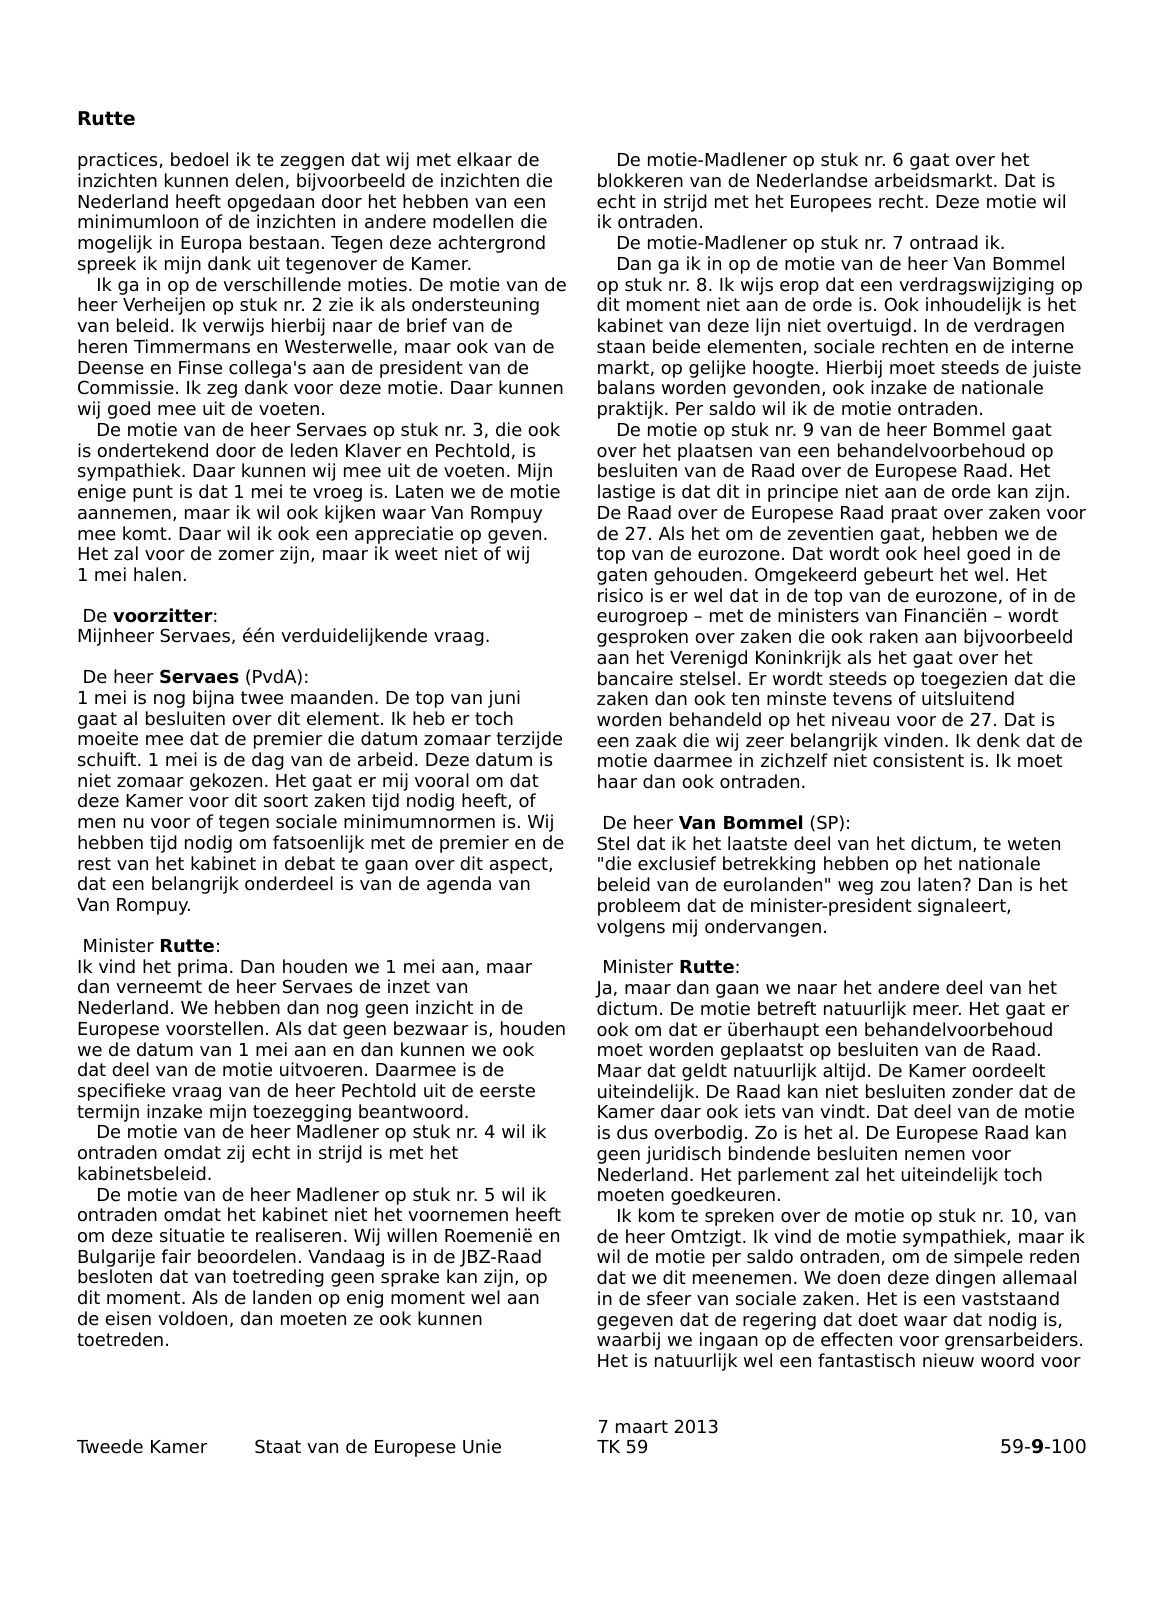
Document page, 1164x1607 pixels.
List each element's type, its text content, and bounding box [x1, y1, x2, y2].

text De motie van de heer Madlener op stuk nr. 4 wil ik ontraden omdat zij echt in strijd is met het kabinetsbeleid. [77, 1122, 567, 1184]
text practices, bedoel ik te zeggen dat wij met elkaar de inzichten kunnen delen, bijvoorbeeld de inzichten die Nederland heeft opgedaan door het hebben van een minimumloon of de inzichten in andere modellen die mogelijk in Europa bestaan. Tegen deze achtergrond spreek ik mijn dank uit tegenover de Kamer. [77, 150, 567, 274]
text De heer Servaes (PvdA): [77, 667, 567, 688]
text De voorzitter: [77, 606, 567, 626]
text De motie op stuk nr. 9 van de heer Bommel gaat over het plaatsen van een behandelvoorbehoud op besluiten van de Raad over de Europese Raad. Het lastige is dat dit in principe niet aan de orde kan zijn. De Raad over de Europese Raad praat over zaken voor de 27. Als het om de zeventien gaat, hebben we de top van de eurozone. Dat wordt ook heel goed in de gaten gehouden. Omgekeerd gebeurt het wel. Het risico is er wel dat in de top van de eurozone, of in de eurogroep – met de ministers van Financiën – wordt gesproken over zaken die ook raken aan bijvoorbeeld aan het Verenigd Koninkrijk als het gaat over het bancaire stelsel. Er wordt steeds op toegezien dat die zaken dan ook ten minste tevens of uitsluitend worden behandeld op het niveau voor de 27. Dat is een zaak die wij zeer belangrijk vinden. Ik denk dat de motie daarmee in zichzelf niet consistent is. Ik moet haar dan ook ontraden. [596, 420, 1087, 793]
text 1 mei is nog bijna twee maanden. De top van juni gaat al besluiten over dit element. Ik heb er toch moeite mee dat de premier die datum zomaar terzijde schuift. 1 mei is de dag van de arbeid. Deze datum is niet zomaar gekozen. Het gaat er mij vooral om dat deze Kamer voor dit soort zaken tijd nodig heeft, of men nu voor of tegen sociale minimumnormen is. Wij hebben tijd nodig om fatsoenlijk met de premier en de rest van het kabinet in debat te gaan over dit aspect, dat een belangrijk onderdeel is van de agenda van Van Rompuy. [77, 688, 567, 916]
text De heer Van Bommel (SP): [596, 813, 1087, 833]
text Minister Rutte: [77, 936, 567, 956]
text Ja, maar dan gaan we naar het andere deel van het dictum. De motie betreft natuurlijk meer. Het gaat er ook om dat er überhaupt een behandelvoorbehoud moet worden geplaatst op besluiten van de Raad. Maar dat geldt natuurlijk altijd. De Kamer oordeelt uiteindelijk. De Raad kan niet besluiten zonder dat de Kamer daar ook iets van vindt. Dat deel van de motie is dus overbodig. Zo is het al. De Europese Raad kan geen juridisch bindende besluiten nemen voor Nederland. Het parlement zal het uiteindelijk toch moeten goedkeuren. [596, 978, 1087, 1206]
text Ik kom te spreken over de motie op stuk nr. 10, van de heer Omtzigt. Ik vind de motie sympathiek, maar ik wil de motie per saldo ontraden, om de simpele reden dat we dit meenemen. We doen deze dingen allemaal in de sfeer van sociale zaken. Het is een vaststaand gegeven dat de regering dat doet waar dat nodig is, waarbij we ingaan op de effecten voor grensarbeiders. Het is natuurlijk wel een fantastisch nieuw woord voor [596, 1206, 1087, 1372]
text Minister Rutte: [596, 957, 1087, 978]
text De motie-Madlener op stuk nr. 6 gaat over het blokkeren van de Nederlandse arbeidsmarkt. Dat is echt in strijd met het Europees recht. Deze motie wil ik ontraden. [596, 150, 1087, 233]
text De motie van de heer Madlener op stuk nr. 5 wil ik ontraden omdat het kabinet niet het voornemen heeft om deze situatie te realiseren. Wij willen Roemenië en Bulgarije fair beoordelen. Vandaag is in de JBZ-Raad besloten dat van toetreding geen sprake kan zijn, op dit moment. Als de landen op enig moment wel aan de eisen voldoen, dan moeten ze ook kunnen toetreden. [77, 1184, 567, 1350]
text De motie van de heer Servaes op stuk nr. 3, die ook is ondertekend door de leden Klaver en Pechtold, is sympathiek. Daar kunnen wij mee uit de voeten. Mijn enige punt is dat 1 mei te vroeg is. Laten we de motie aannemen, maar ik wil ook kijken waar Van Rompuy mee komt. Daar wil ik ook een appreciatie op geven. Het zal voor de zomer zijn, maar ik weet niet of wij 1 mei halen. [77, 420, 567, 586]
text Dan ga ik in op de motie van de heer Van Bommel op stuk nr. 8. Ik wijs erop dat een verdragswijziging op dit moment niet aan de orde is. Ook inhoudelijk is het kabinet van deze lijn niet overtuigd. In de verdragen staan beide elementen, sociale rechten en de interne markt, op gelijke hoogte. Hierbij moet steeds de juiste balans worden gevonden, ook inzake de nationale praktijk. Per saldo wil ik de motie ontraden. [596, 254, 1087, 420]
text De motie-Madlener op stuk nr. 7 ontraad ik. [596, 233, 1087, 254]
text Ik ga in op de verschillende moties. De motie van de heer Verheijen op stuk nr. 2 zie ik als ondersteuning van beleid. Ik verwijs hierbij naar de brief van de heren Timmermans en Westerwelle, maar ook van de Deense en Finse collega's aan de president van de Commissie. Ik zeg dank voor deze motie. Daar kunnen wij goed mee uit de voeten. [77, 274, 567, 420]
text Ik vind het prima. Dan houden we 1 mei aan, maar dan verneemt de heer Servaes de inzet van Nederland. We hebben dan nog geen inzicht in de Europese voorstellen. Als dat geen bezwaar is, houden we de datum van 1 mei aan en dan kunnen we ook dat deel van de motie uitvoeren. Daarmee is de specifieke vraag van de heer Pechtold uit de eerste termijn inzake mijn toezegging beantwoord. [77, 956, 567, 1122]
text Stel dat ik het laatste deel van het dictum, te weten "die exclusief betrekking hebben op het nationale beleid van de eurolanden" weg zou laten? Dan is het probleem dat de minister-president signaleert, volgens mij ondervangen. [596, 833, 1087, 937]
text Mijnheer Servaes, één verduidelijkende vraag. [77, 626, 567, 647]
